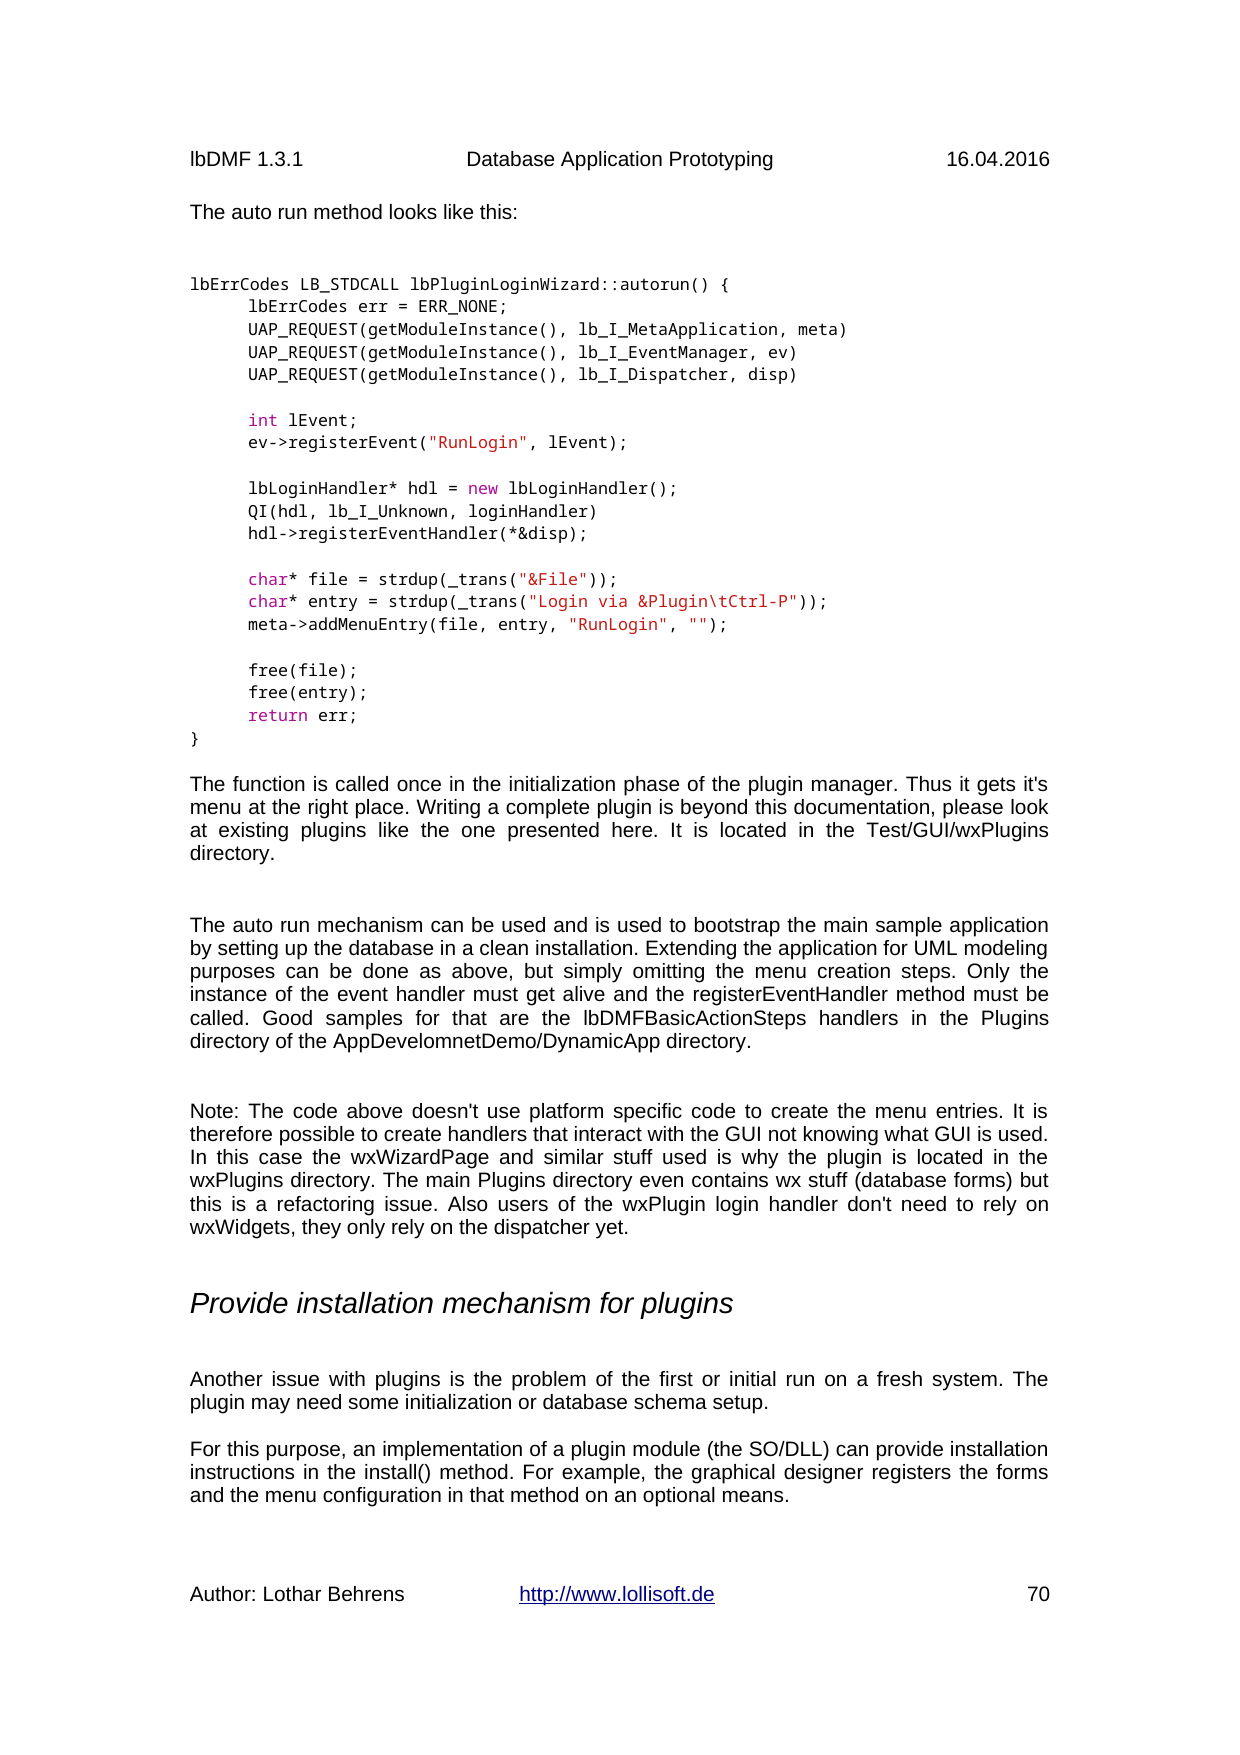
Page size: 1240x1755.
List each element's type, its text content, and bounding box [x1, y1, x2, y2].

text UAP_REQUEST(getModuleInstance(), lb_I_EventManager, ev) [189, 340, 1050, 363]
text The auto run method looks like this: [189, 201, 1050, 224]
text The auto run mechanism can be used and is used to bootstrap the main sample application by setting up the database in a clean installation. Extending the application for UML modeling purposes can be done as above, but simply omitting the menu creation steps. Only the instance of the event handler must get alive and the registerEventHandler method must be called. Good samples for that are the lbDMFBasicActionSteps handlers in the Plugins directory of the AppDevelomnetDemo/DynamicApp directory. [189, 913, 1050, 1053]
text ev->registerEvent("RunLogin", lEvent); [189, 431, 1050, 454]
text lbLoginHandler* hdl = new lbLoginHandler(); [189, 476, 1050, 499]
text meta->addMenuEntry(file, entry, "RunLogin", ""); [189, 613, 1050, 635]
text char* entry = strdup(_trans("Login via &Plugin\tCtrl-P")); [189, 590, 1050, 613]
text int lEvent; [189, 408, 1050, 431]
text The function is called once in the initialization phase of the plugin manager. Thus it gets it's menu at the right place. Writing a complete plugin is beyond this documentation, please look at existing plugins like the one presented here. It is located in the Test/GUI/wxPlugins directory. [189, 772, 1050, 865]
text Note: The code above doesn't use platform specific code to create the menu entries. It is therefore possible to create handlers that interact with the GUI not knowing what GUI is used. In this case the wxWizardPage and similar stuff used is why the plugin is located in the wxPlugins directory. The main Plugins directory even contains wx stuff (database forms) but this is a refactoring issue. Also users of the wxPlugin login handler don't need to rely on wxWidgets, they only rely on the dispatcher yet. [189, 1099, 1050, 1238]
text lbErrCodes LB_STDCALL lbPluginLoginWizard::autorun() { [189, 272, 1050, 295]
text hdl->registerEventHandler(*&disp); [189, 522, 1050, 544]
text return err; [189, 703, 1050, 726]
text } [189, 726, 1050, 749]
subtitle Provide installation mechanism for plugins [189, 1287, 1050, 1319]
text Another issue with plugins is the problem of the first or initial run on a fresh system. The plugin may need some initialization or database schema setup. [189, 1368, 1050, 1414]
text For this purpose, an implementation of a plugin module (the SO/DLL) can provide installation instructions in the install() method. For example, the graphical designer registers the forms and the menu configuration in that method on an optional means. [189, 1437, 1050, 1507]
text char* file = strdup(_trans("&File")); [189, 567, 1050, 590]
text UAP_REQUEST(getModuleInstance(), lb_I_MetaApplication, meta) [189, 317, 1050, 340]
text QI(hdl, lb_I_Unknown, loginHandler) [189, 499, 1050, 522]
text free(file); [189, 658, 1050, 681]
text free(entry); [189, 681, 1050, 703]
text lbErrCodes err = ERR_NONE; [189, 295, 1050, 317]
text UAP_REQUEST(getModuleInstance(), lb_I_Dispatcher, disp) [189, 363, 1050, 386]
